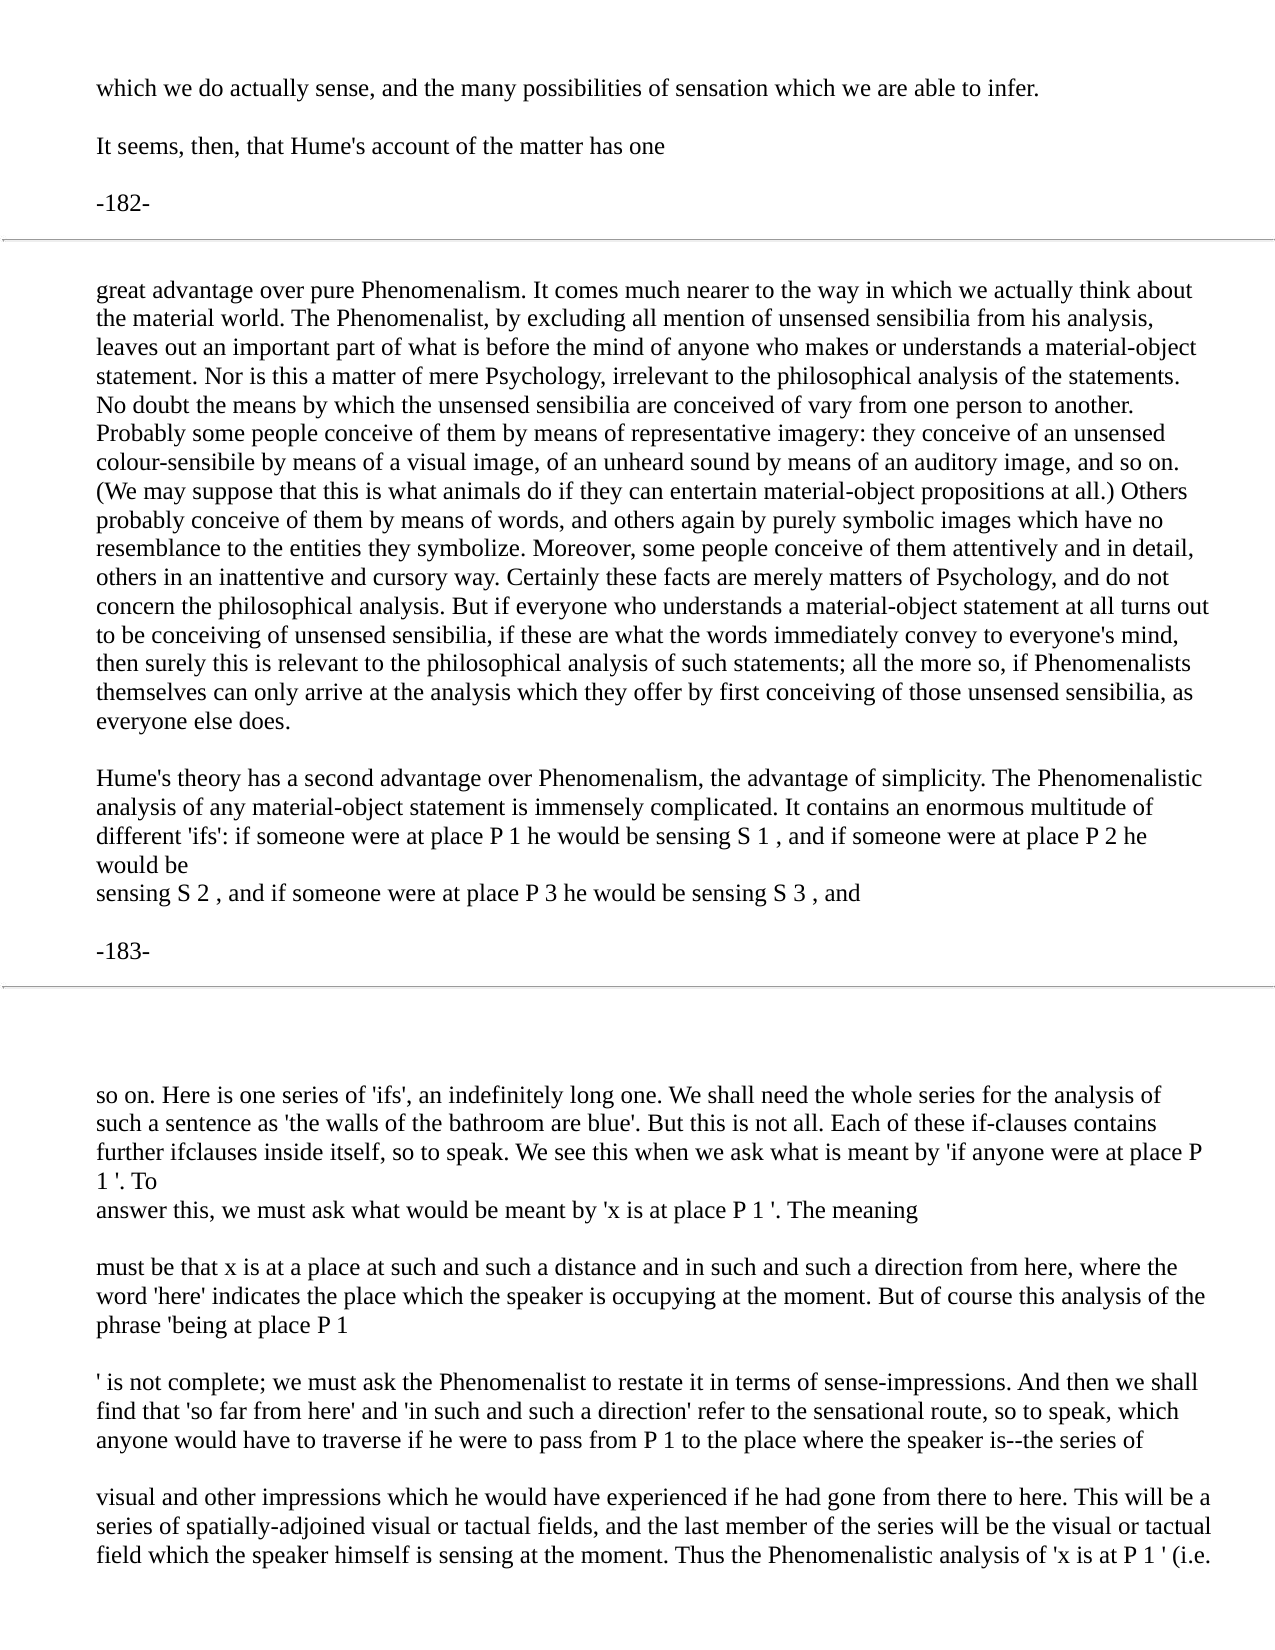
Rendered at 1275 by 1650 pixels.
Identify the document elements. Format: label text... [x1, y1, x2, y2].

text -183- [96, 936, 1212, 965]
text answer this, we must ask what would be meant by 'x is at place P 1 '. The meaning [96, 1195, 1212, 1223]
text visual and other impressions which he would have experienced if he had gone from there to here. This will be a series of spatially-adjoined visual or tactual fields, and the last member of the series will be the visual or tactual field which the speaker himself is sensing at the moment. Thus the Phenomenalistic analysis of 'x is at P 1 ' (i.e. [96, 1482, 1212, 1568]
text ' is not complete; we must ask the Phenomenalist to restate it in terms of sense-impressions. And then we shall find that 'so far from here' and 'in such and such a direction' refer to the sensational route, so to speak, which anyone would have to traverse if he were to pass from P 1 to the place where the speaker is--the series of [96, 1367, 1212, 1453]
text so on. Here is one series of 'ifs', an indefinitely long one. We shall need the whole series for the analysis of such a sentence as 'the walls of the bathroom are blue'. But this is not all. Each of these if-clauses contains further ifclauses inside itself, so to speak. We see this when we ask what is meant by 'if anyone were at place P 1 '. To [96, 1080, 1212, 1195]
text -182- [96, 188, 1212, 217]
text great advantage over pure Phenomenalism. It comes much nearer to the way in which we actually think about the material world. The Phenomenalist, by excluding all mention of unsensed sensibilia from his analysis, leaves out an important part of what is before the mind of anyone who makes or understands a material-object statement. Nor is this a matter of mere Psychology, irrelevant to the philosophical analysis of the statements. No doubt the means by which the unsensed sensibilia are conceived of vary from one person to another. Probably some people conceive of them by means of representative imagery: they conceive of an unsensed colour-sensibile by means of a visual image, of an unheard sound by means of an auditory image, and so on. (We may suppose that this is what animals do if they can entertain material-object propositions at all.) Others probably conceive of them by means of words, and others again by purely symbolic images which have no resemblance to the entities they symbolize. Moreover, some people conceive of them attentively and in detail, others in an inattentive and cursory way. Certainly these facts are merely matters of Psychology, and do not concern the philosophical analysis. But if everyone who understands a material-object statement at all turns out to be conceiving of unsensed sensibilia, if these are what the words immediately convey to everyone's mind, then surely this is relevant to the philosophical analysis of such statements; all the more so, if Phenomenalists themselves can only arrive at the analysis which they offer by first conceiving of those unsensed sensibilia, as everyone else does. [96, 275, 1212, 735]
text which we do actually sense, and the many possibilities of sensation which we are able to infer. [96, 73, 1212, 102]
text must be that x is at a place at such and such a distance and in such and such a direction from here, where the word 'here' indicates the place which the speaker is occupying at the moment. But of course this analysis of the phrase 'being at place P 1 [96, 1252, 1212, 1338]
text It seems, then, that Hume's account of the matter has one [96, 131, 1212, 160]
picture [0, 982, 1275, 991]
picture [0, 235, 1275, 244]
text Hume's theory has a second advantage over Phenomenalism, the advantage of simplicity. The Phenomenalistic analysis of any material-object statement is immensely complicated. It contains an enormous multitude of different 'ifs': if someone were at place P 1 he would be sensing S 1 , and if someone were at place P 2 he would be [96, 763, 1212, 878]
text sensing S 2 , and if someone were at place P 3 he would be sensing S 3 , and [96, 878, 1212, 907]
